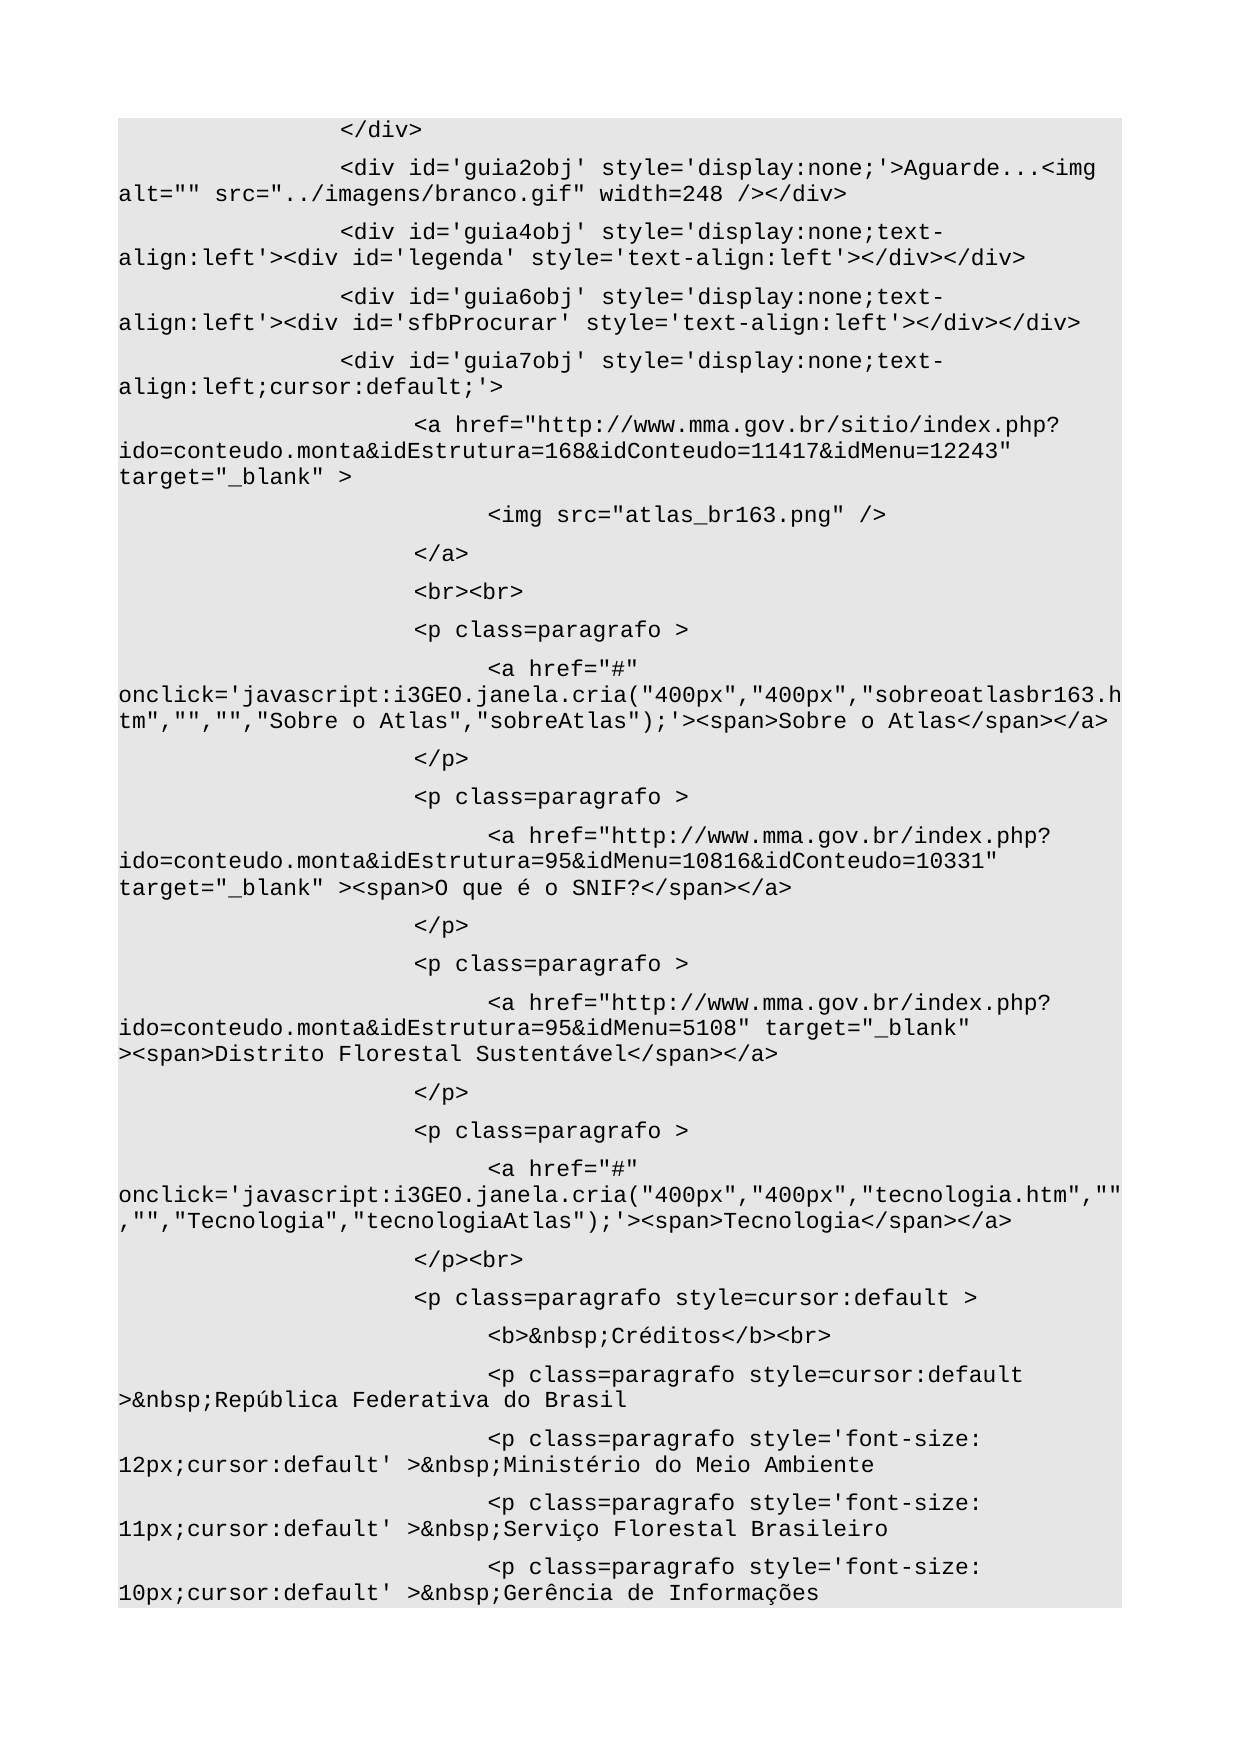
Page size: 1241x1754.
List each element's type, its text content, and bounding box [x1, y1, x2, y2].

text <br><br> [118, 580, 1122, 606]
text <div id='guia6obj' style='display:none;text-align:left'><div id='sfbProcurar' style='text-align:left'></div></div> [118, 285, 1122, 337]
text </p><br> [118, 1248, 1122, 1274]
text <b>&nbsp;Créditos</b><br> [118, 1324, 1122, 1351]
text <p class=paragrafo > [118, 1119, 1122, 1145]
text <div id='guia4obj' style='display:none;text-align:left'><div id='legenda' style='text-align:left'></div></div> [118, 221, 1122, 273]
text <a href="http://www.mma.gov.br/index.php?ido=conteudo.monta&idEstrutura=95&idMenu=10816&idConteudo=10331" target="_blank" ><span>O que é o SNIF?</span></a> [118, 824, 1122, 902]
text <div id='guia2obj' style='display:none;'>Aguarde...<img alt="" src="../imagens/branco.gif" width=248 /></div> [118, 156, 1122, 208]
text </p> [118, 1081, 1122, 1107]
text </a> [118, 542, 1122, 568]
text <a href="#" onclick='javascript:i3GEO.janela.cria("400px","400px","tecnologia.htm","","","Tecnologia","tecnologiaAtlas");'><span>Tecnologia</span></a> [118, 1158, 1122, 1236]
text <div id='guia7obj' style='display:none;text-align:left;cursor:default;'> [118, 349, 1122, 401]
text <a href="#" onclick='javascript:i3GEO.janela.cria("400px","400px","sobreoatlasbr163.htm","","","Sobre o Atlas","sobreAtlas");'><span>Sobre o Atlas</span></a> [118, 657, 1122, 735]
text <p class=paragrafo style=cursor:default > [118, 1286, 1122, 1312]
text </p> [118, 747, 1122, 773]
text <p class=paragrafo style=cursor:default >&nbsp;República Federativa do Brasil [118, 1363, 1122, 1415]
text <p class=paragrafo style='font-size: 11px;cursor:default' >&nbsp;Serviço Florestal Brasileiro [118, 1491, 1122, 1543]
text <p class=paragrafo style='font-size: 10px;cursor:default' >&nbsp;Gerência de Informações [118, 1556, 1122, 1608]
text </div> [118, 118, 1122, 144]
text <a href="http://www.mma.gov.br/sitio/index.php?ido=conteudo.monta&idEstrutura=168&idConteudo=11417&idMenu=12243" target="_blank" > [118, 413, 1122, 491]
text <p class=paragrafo > [118, 952, 1122, 978]
text <p class=paragrafo > [118, 786, 1122, 812]
text <a href="http://www.mma.gov.br/index.php?ido=conteudo.monta&idEstrutura=95&idMenu=5108" target="_blank" ><span>Distrito Florestal Sustentável</span></a> [118, 991, 1122, 1069]
text <p class=paragrafo > [118, 619, 1122, 645]
text <p class=paragrafo style='font-size: 12px;cursor:default' >&nbsp;Ministério do Meio Ambiente [118, 1427, 1122, 1479]
text <img src="atlas_br163.png" /> [118, 504, 1122, 530]
text </p> [118, 914, 1122, 940]
